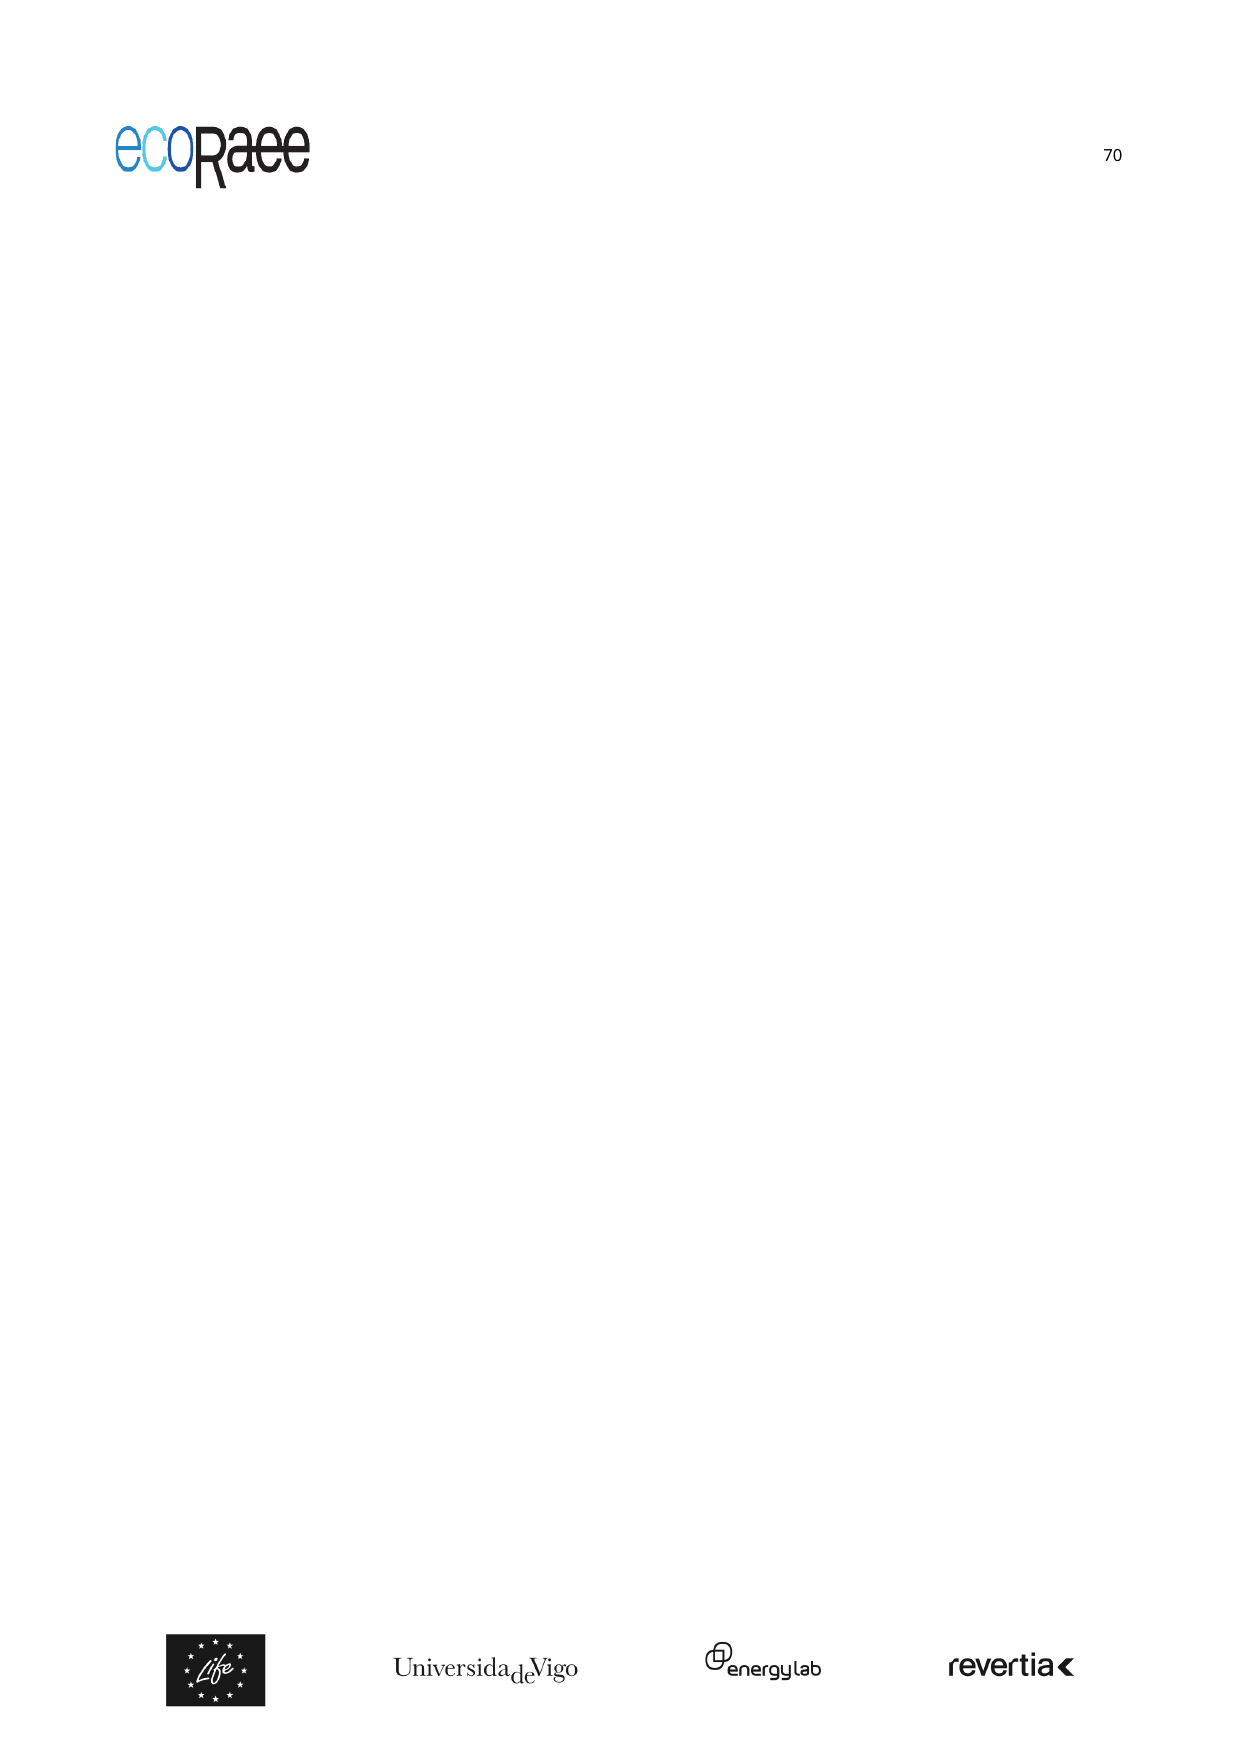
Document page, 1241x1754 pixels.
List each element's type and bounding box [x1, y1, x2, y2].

picture [118, 1514, 1123, 1754]
picture [114, 124, 311, 190]
